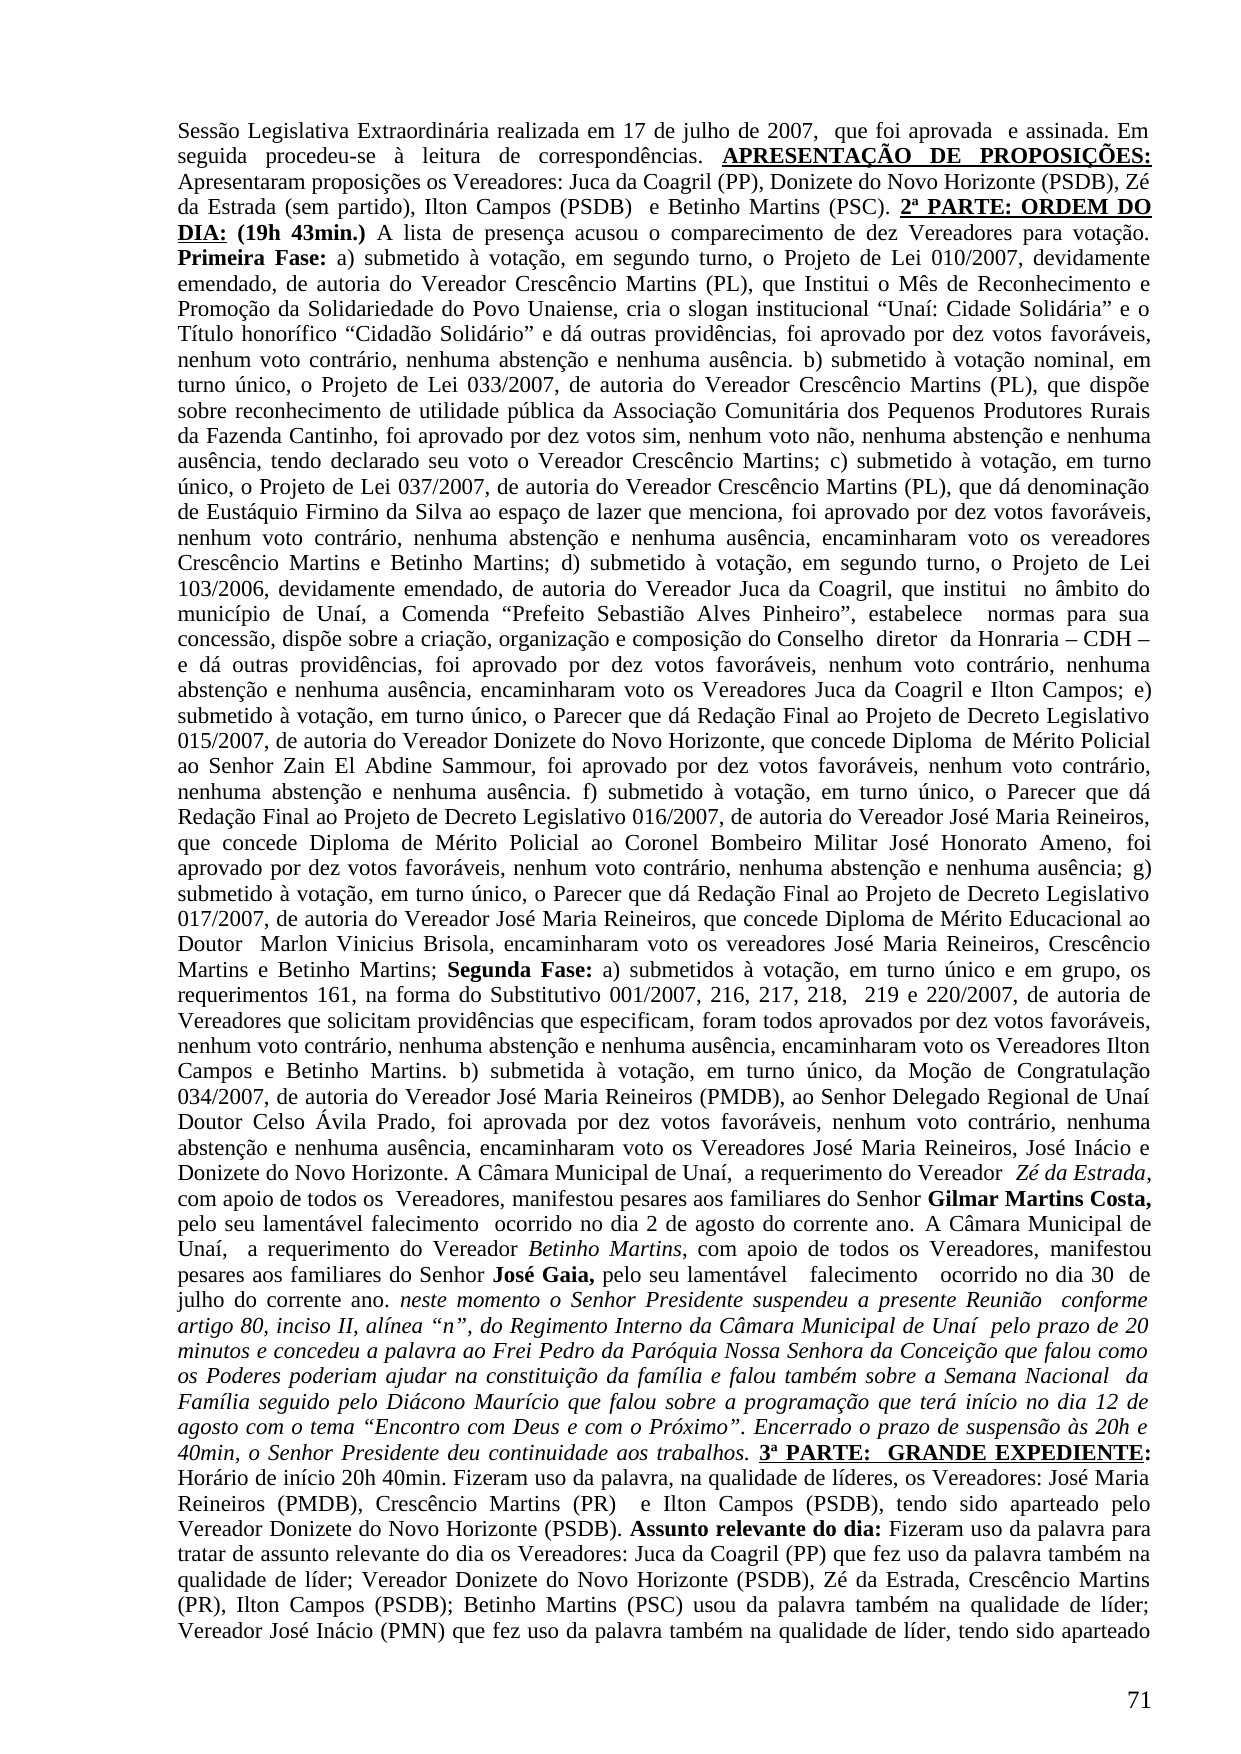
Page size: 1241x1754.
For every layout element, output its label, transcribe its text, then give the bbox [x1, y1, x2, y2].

text Sessão Legislativa Extraordinária realizada em 17 de julho de 2007, que foi aprovada e assinada. Em seguida procedeu-se à leitura de correspondências. APRESENTAÇÃO DE PROPOSIÇÕES: Apresentaram proposições os Vereadores: Juca da Coagril (PP), Donizete do Novo Horizonte (PSDB), Zé da Estrada (sem partido), Ilton Campos (PSDB) e Betinho Martins (PSC). 2ª PARTE: ORDEM DO DIA: (19h 43min.) A lista de presença acusou o comparecimento de dez Vereadores para votação. Primeira Fase: a) submetido à votação, em segundo turno, o Projeto de Lei 010/2007, devidamente emendado, de autoria do Vereador Crescêncio Martins (PL), que Institui o Mês de Reconhecimento e Promoção da Solidariedade do Povo Unaiense, cria o slogan institucional “Unaí: Cidade Solidária” e o Título honorífico “Cidadão Solidário” e dá outras providências, foi aprovado por dez votos favoráveis, nenhum voto contrário, nenhuma abstenção e nenhuma ausência. b) submetido à votação nominal, em turno único, o Projeto de Lei 033/2007, de autoria do Vereador Crescêncio Martins (PL), que dispõe sobre reconhecimento de utilidade pública da Associação Comunitária dos Pequenos Produtores Rurais da Fazenda Cantinho, foi aprovado por dez votos sim, nenhum voto não, nenhuma abstenção e nenhuma ausência, tendo declarado seu voto o Vereador Crescêncio Martins; c) submetido à votação, em turno único, o Projeto de Lei 037/2007, de autoria do Vereador Crescêncio Martins (PL), que dá denominação de Eustáquio Firmino da Silva ao espaço de lazer que menciona, foi aprovado por dez votos favoráveis, nenhum voto contrário, nenhuma abstenção e nenhuma ausência, encaminharam voto os vereadores Crescêncio Martins e Betinho Martins; d) submetido à votação, em segundo turno, o Projeto de Lei 103/2006, devidamente emendado, de autoria do Vereador Juca da Coagril, que institui no âmbito do município de Unaí, a Comenda “Prefeito Sebastião Alves Pinheiro”, estabelece normas para sua concessão, dispõe sobre a criação, organização e composição do Conselho diretor da Honraria – CDH – e dá outras providências, foi aprovado por dez votos favoráveis, nenhum voto contrário, nenhuma abstenção e nenhuma ausência, encaminharam voto os Vereadores Juca da Coagril e Ilton Campos; e) submetido à votação, em turno único, o Parecer que dá Redação Final ao Projeto de Decreto Legislativo 015/2007, de autoria do Vereador Donizete do Novo Horizonte, que concede Diploma de Mérito Policial ao Senhor Zain El Abdine Sammour, foi aprovado por dez votos favoráveis, nenhum voto contrário, nenhuma abstenção e nenhuma ausência. f) submetido à votação, em turno único, o Parecer que dá Redação Final ao Projeto de Decreto Legislativo 016/2007, de autoria do Vereador José Maria Reineiros, que concede Diploma de Mérito Policial ao Coronel Bombeiro Militar José Honorato Ameno, foi aprovado por dez votos favoráveis, nenhum voto contrário, nenhuma abstenção e nenhuma ausência; g) submetido à votação, em turno único, o Parecer que dá Redação Final ao Projeto de Decreto Legislativo 017/2007, de autoria do Vereador José Maria Reineiros, que concede Diploma de Mérito Educacional ao Doutor Marlon Vinicius Brisola, encaminharam voto os vereadores José Maria Reineiros, Crescêncio Martins e Betinho Martins; Segunda Fase: a) submetidos à votação, em turno único e em grupo, os requerimentos 161, na forma do Substitutivo 001/2007, 216, 217, 218, 219 e 220/2007, de autoria de Vereadores que solicitam providências que especificam, foram todos aprovados por dez votos favoráveis, nenhum voto contrário, nenhuma abstenção e nenhuma ausência, encaminharam voto os Vereadores Ilton Campos e Betinho Martins. b) submetida à votação, em turno único, da Moção de Congratulação 034/2007, de autoria do Vereador José Maria Reineiros (PMDB), ao Senhor Delegado Regional de Unaí Doutor Celso Ávila Prado, foi aprovada por dez votos favoráveis, nenhum voto contrário, nenhuma abstenção e nenhuma ausência, encaminharam voto os Vereadores José Maria Reineiros, José Inácio e Donizete do Novo Horizonte. A Câmara Municipal de Unaí, a requerimento do Vereador Zé da Estrada, com apoio de todos os Vereadores, manifestou pesares aos familiares do Senhor Gilmar Martins Costa, pelo seu lamentável falecimento ocorrido no dia 2 de agosto do corrente ano. A Câmara Municipal de Unaí, a requerimento do Vereador Betinho Martins, com apoio de todos os Vereadores, manifestou pesares aos familiares do Senhor José Gaia, pelo seu lamentável falecimento ocorrido no dia 30 de julho do corrente ano. neste momento o Senhor Presidente suspendeu a presente Reunião conforme artigo 80, inciso II, alínea “n”, do Regimento Interno da Câmara Municipal de Unaí pelo prazo de 20 minutos e concedeu a palavra ao Frei Pedro da Paróquia Nossa Senhora da Conceição que falou como os Poderes poderiam ajudar na constituição da família e falou também sobre a Semana Nacional da Família seguido pelo Diácono Maurício que falou sobre a programação que terá início no dia 12 de agosto com o tema “Encontro com Deus e com o Próximo”. Encerrado o prazo de suspensão às 20h e 40min, o Senhor Presidente deu continuidade aos trabalhos. 3ª PARTE: GRANDE EXPEDIENTE: Horário de início 20h 40min. Fizeram uso da palavra, na qualidade de líderes, os Vereadores: José Maria Reineiros (PMDB), Crescêncio Martins (PR) e Ilton Campos (PSDB), tendo sido aparteado pelo Vereador Donizete do Novo Horizonte (PSDB). Assunto relevante do dia: Fizeram uso da palavra para tratar de assunto relevante do dia os Vereadores: Juca da Coagril (PP) que fez uso da palavra também na qualidade de líder; Vereador Donizete do Novo Horizonte (PSDB), Zé da Estrada, Crescêncio Martins (PR), Ilton Campos (PSDB); Betinho Martins (PSC) usou da palavra também na qualidade de líder; Vereador José Inácio (PMN) que fez uso da palavra também na qualidade de líder, tendo sido aparteado [177, 118, 1152, 1643]
